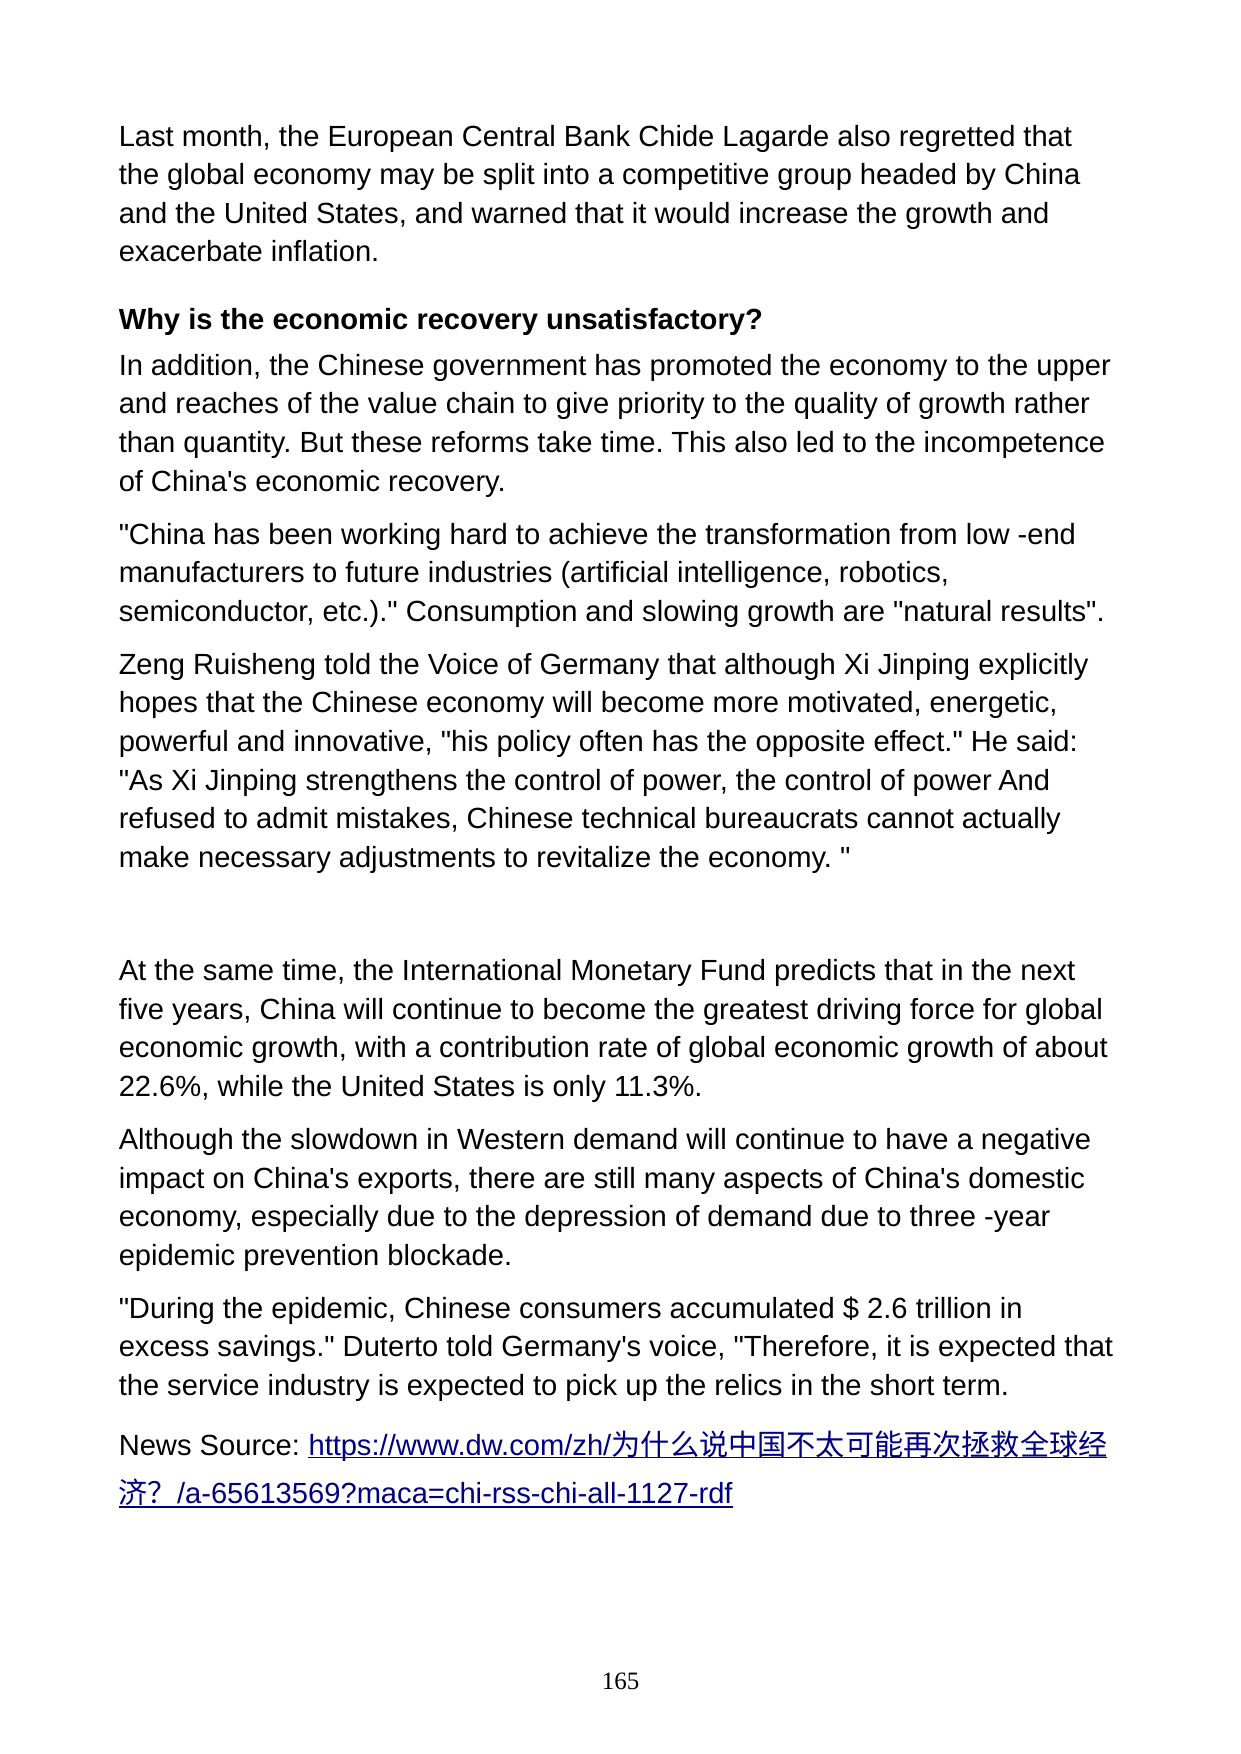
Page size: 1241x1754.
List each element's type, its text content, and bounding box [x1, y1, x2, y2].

text Zeng Ruisheng told the Voice of Germany that although Xi Jinping explicitly hopes that the Chinese economy will become more motivated, energetic, powerful and innovative, "his policy often has the opposite effect." He said: "As Xi Jinping strengthens the control of power, the control of power And refused to admit mistakes, Chinese technical bureaucrats cannot actually make necessary adjustments to revitalize the economy. " [118, 647, 1122, 873]
text "During the epidemic, Chinese consumers accumulated $ 2.6 trillion in excess savings." Duterto told Germany's voice, "Therefore, it is expected that the service industry is expected to pick up the relics in the short term. [118, 1291, 1122, 1401]
text "China has been working hard to achieve the transformation from low -end manufacturers to future industries (artificial intelligence, robotics, semiconductor, etc.)." Consumption and slowing growth are "natural results". [118, 517, 1122, 627]
text Although the slowdown in Western demand will continue to have a negative impact on China's exports, there are still many aspects of China's domestic economy, especially due to the depression of demand due to three -year epidemic prevention blockade. [118, 1122, 1122, 1271]
text In addition, the Chinese government has promoted the economy to the upper and reaches of the value chain to give priority to the quality of growth rather than quantity. But these reforms take time. This also led to the incompetence of China's economic recovery. [118, 348, 1122, 497]
text At the same time, the International Monetary Fund predicts that in the next five years, China will continue to become the greatest driving force for global economic growth, with a contribution rate of global economic growth of about 22.6%, while the United States is only 11.3%. [118, 953, 1122, 1102]
subtitle Why is the economic recovery unsatisfactory? [118, 302, 1122, 335]
text News Source: https://www.dw.com/zh/为什么说中国不太可能再次拯救全球经济？/a-65613569?maca=chi-rss-chi-all-1127-rdf [118, 1421, 1122, 1512]
text Last month, the European Central Bank Chide Lagarde also regretted that the global economy may be split into a competitive group headed by China and the United States, and warned that it would increase the growth and exacerbate inflation. [118, 118, 1122, 268]
